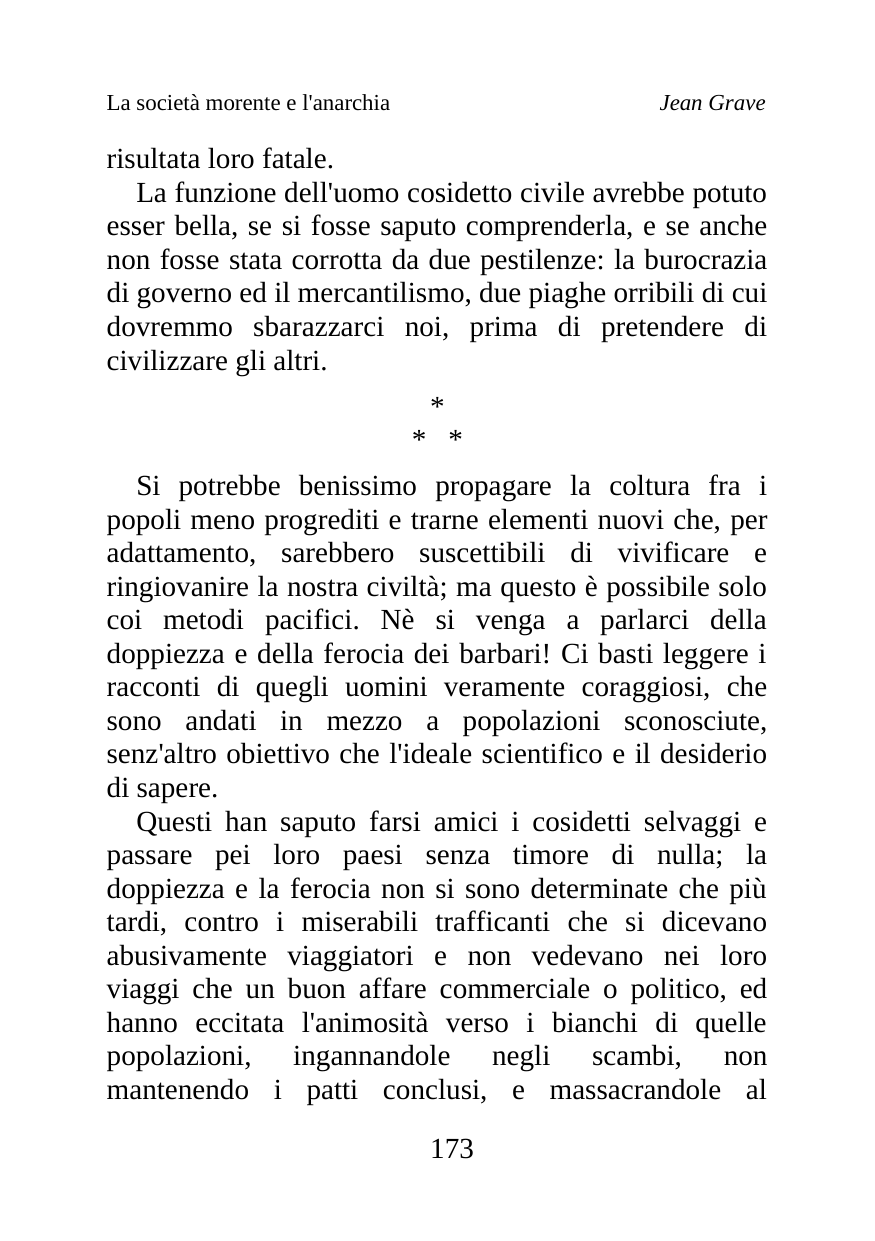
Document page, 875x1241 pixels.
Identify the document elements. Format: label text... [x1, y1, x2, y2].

text Si potrebbe benissimo propagare la coltura fra i popoli meno progrediti e trarne elementi nuovi che, per adattamento, sarebbero suscettibili di vivificare e ringiovanire la nostra civiltà; ma questo è possibile solo coi metodi pacifici. Nè si venga a parlarci della doppiezza e della ferocia dei barbari! Ci basti leggere i racconti di quegli uomini veramente coraggiosi, che sono andati in mezzo a popolazioni sconosciute, senz'altro obiettivo che l'ideale scientifico e il desiderio di sapere. [106, 468, 768, 804]
text * * * [106, 389, 768, 456]
text La funzione dell'uomo cosidetto civile avrebbe potuto esser bella, se si fosse saputo comprenderla, e se anche non fosse stata corrotta da due pestilenze: la burocrazia di governo ed il mercantilismo, due piaghe orribili di cui dovremmo sbarazzarci noi, prima di pretendere di civilizzare gli altri. [106, 175, 768, 376]
text risultata loro fatale. [106, 141, 768, 175]
text Questi han saputo farsi amici i cosidetti selvaggi e passare pei loro paesi senza timore di nulla; la doppiezza e la ferocia non si sono determinate che più tardi, contro i miserabili trafficanti che si dicevano abusivamente viaggiatori e non vedevano nei loro viaggi che un buon affare commerciale o politico, ed hanno eccitata l'animosità verso i bianchi di quelle popolazioni, ingannandole negli scambi, non mantenendo i patti conclusi, e massacrandole al [106, 804, 768, 1106]
